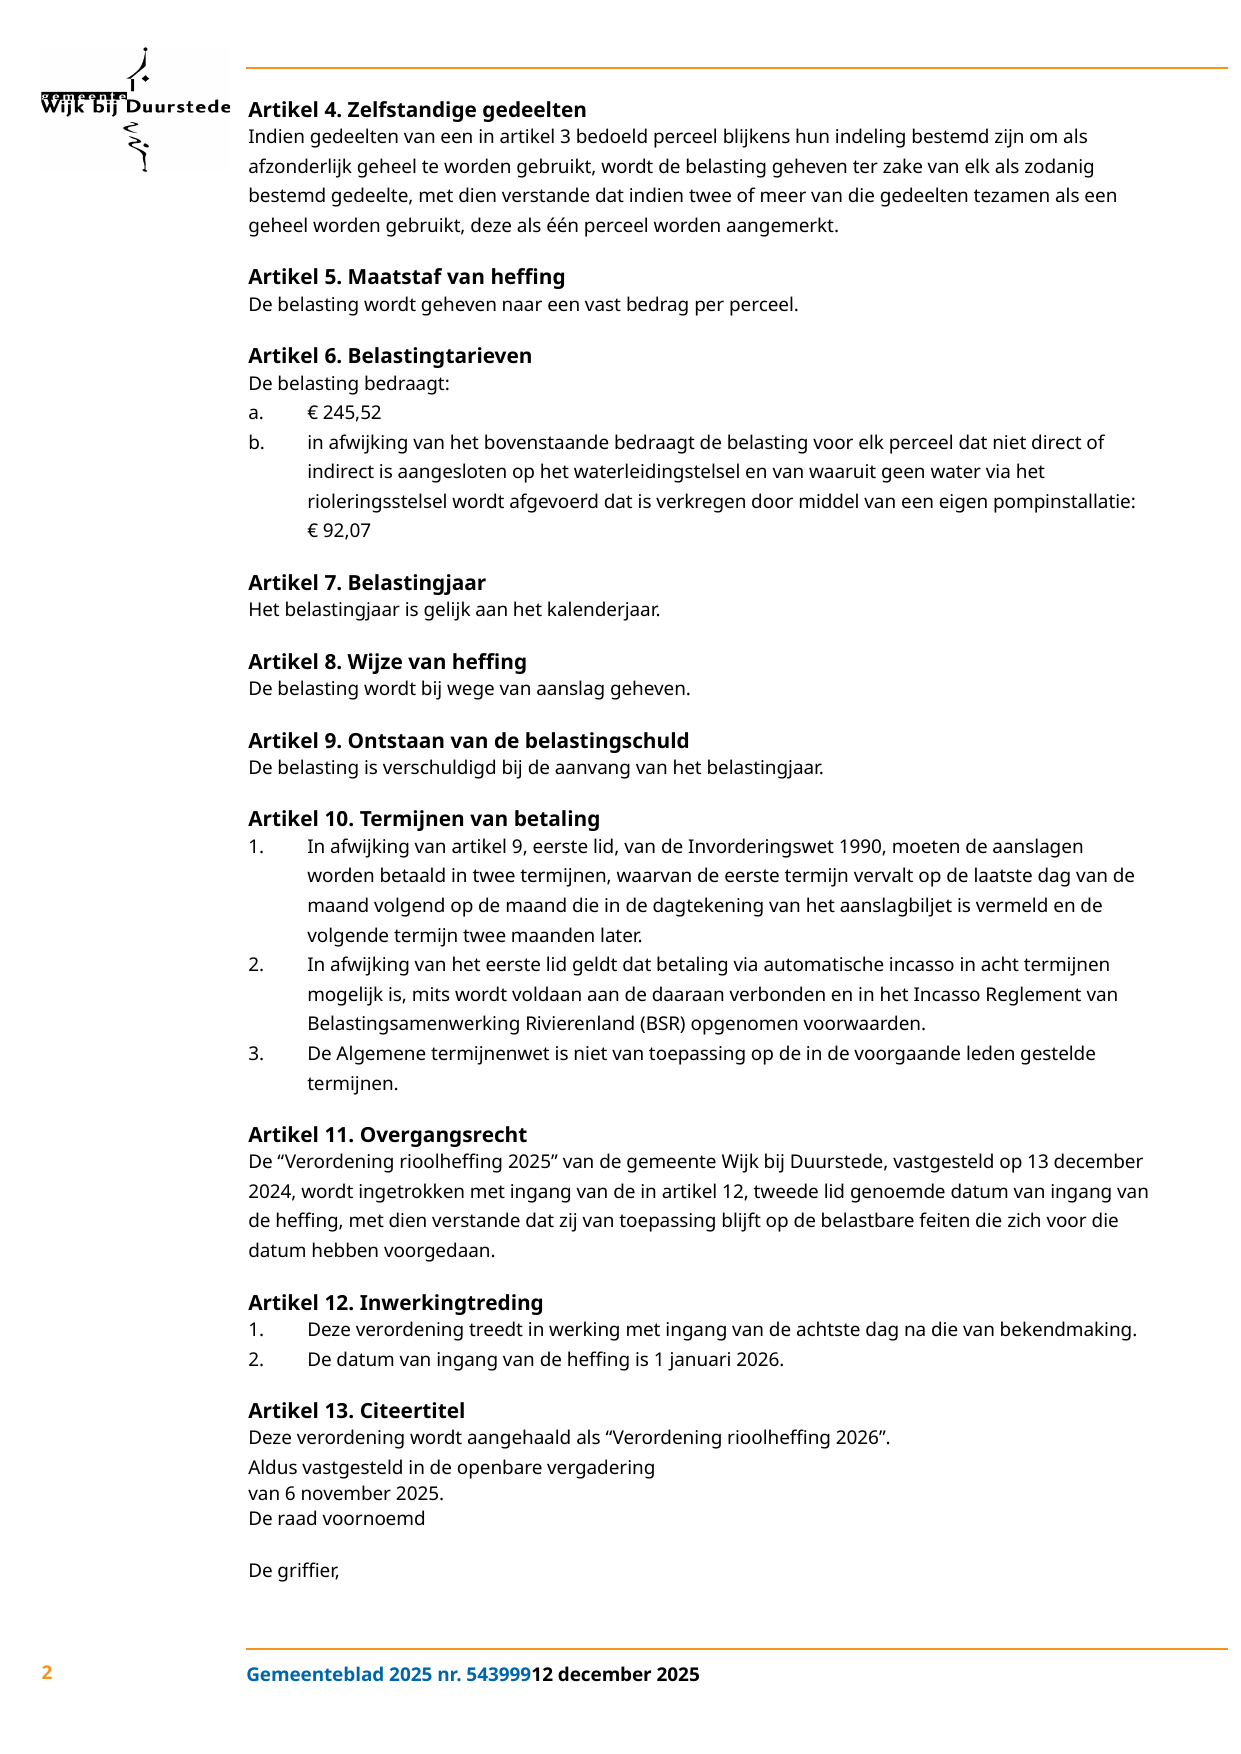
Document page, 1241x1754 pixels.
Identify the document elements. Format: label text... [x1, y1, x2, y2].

text De belasting is verschuldigd bij de aanvang van het belastingjaar. [248, 754, 1152, 780]
list Deze verordening treedt in werking met ingang van de achtste dag na die van bekendmaking. [248, 1316, 1152, 1342]
text Artikel 13. Citeertitel [248, 1396, 1152, 1424]
list In afwijking van artikel 9, eerste lid, van de Invorderingswet 1990, moeten de aanslagen worden betaald in twee termijnen, waarvan de eerste termijn vervalt op de laatste dag van de maand volgend op de maand die in de dagtekening van het aanslagbiljet is vermeld en de volgende termijn twee maanden later. [248, 833, 1152, 947]
text Artikel 12. Inwerkingtreding [248, 1288, 1152, 1316]
text Artikel 8. Wijze van heffing [248, 647, 1152, 675]
text Artikel 10. Termijnen van betaling [248, 804, 1152, 833]
list in afwijking van het bovenstaande bedraagt de belasting voor elk perceel dat niet direct of indirect is aangesloten op het waterleidingstelsel en van waaruit geen water via het rioleringsstelsel wordt afgevoerd dat is verkregen door middel van een eigen pompinstallatie: € 92,07 [248, 429, 1152, 543]
text Aldus vastgesteld in de openbare vergadering [248, 1454, 1152, 1480]
text Artikel 9. Ontstaan van de belastingschuld [248, 726, 1152, 754]
text Deze verordening wordt aangehaald als “Verordening rioolheffing 2026”. [248, 1424, 1152, 1450]
text De “Verordening rioolheffing 2025” van de gemeente Wijk bij Duurstede, vastgesteld op 13 december 2024, wordt ingetrokken met ingang van de in artikel 12, tweede lid genoemde datum van ingang van de heffing, met dien verstande dat zij van toepassing blijft op de belastbare feiten die zich voor die datum hebben voorgedaan. [248, 1148, 1152, 1263]
text van 6 november 2025. [248, 1480, 1152, 1506]
text De belasting bedraagt: [248, 370, 1152, 395]
list In afwijking van het eerste lid geldt dat betaling via automatische incasso in acht termijnen mogelijk is, mits wordt voldaan aan de daaraan verbonden en in het Incasso Reglement van Belastingsamenwerking Rivierenland (BSR) opgenomen voorwaarden. [248, 951, 1152, 1036]
text Artikel 6. Belastingtarieven [248, 341, 1152, 370]
text Indien gedeelten van een in artikel 3 bedoeld perceel blijkens hun indeling bestemd zijn om als afzonderlijk geheel te worden gebruikt, wordt de belasting geheven ter zake van elk als zodanig bestemd gedeelte, met dien verstande dat indien twee of meer van die gedeelten tezamen als een geheel worden gebruikt, deze als één perceel worden aangemerkt. [248, 123, 1152, 238]
text De raad voornoemd [248, 1506, 1152, 1531]
text Het belastingjaar is gelijk aan het kalenderjaar. [248, 596, 1152, 622]
text Artikel 4. Zelfstandige gedeelten [248, 95, 1152, 123]
text De griffier, [248, 1557, 1152, 1583]
text De belasting wordt geheven naar een vast bedrag per perceel. [248, 291, 1152, 317]
list De Algemene termijnenwet is niet van toepassing op de in de voorgaande leden gestelde termijnen. [248, 1040, 1152, 1095]
picture [41, 47, 231, 172]
list € 245,52 [248, 399, 1152, 425]
text Artikel 7. Belastingjaar [248, 568, 1152, 596]
text De belasting wordt bij wege van aanslag geheven. [248, 675, 1152, 701]
list De datum van ingang van de heffing is 1 januari 2026. [248, 1346, 1152, 1371]
text Artikel 11. Overgangsrecht [248, 1120, 1152, 1148]
text Artikel 5. Maatstaf van heffing [248, 262, 1152, 291]
